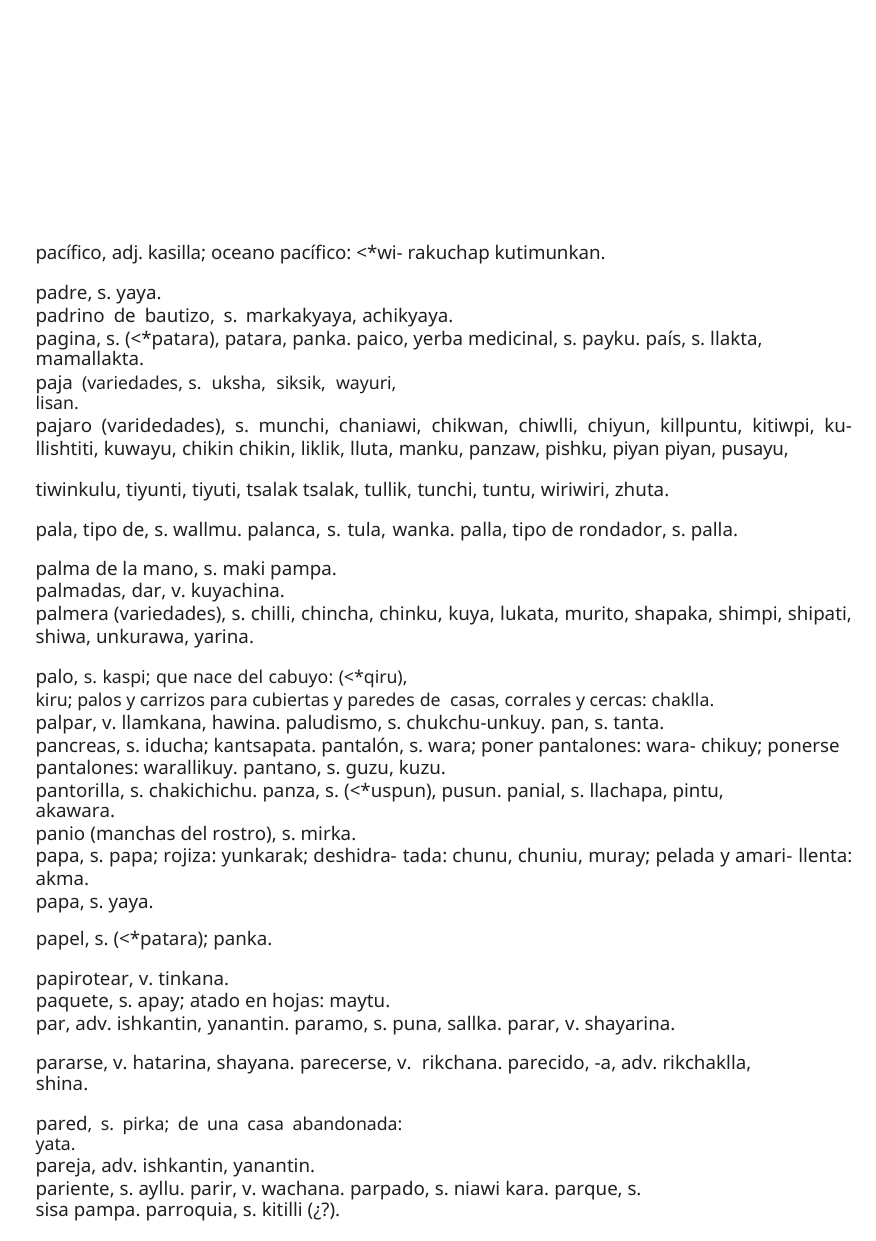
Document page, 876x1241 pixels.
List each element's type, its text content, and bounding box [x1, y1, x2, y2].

text palmera (variedades), s. chilli, chincha, chinku, kuya, lukata, murito, shapaka, shimpi, shipati, shiwa, unkurawa, yarina. [35, 603, 852, 648]
text pantorilla, s. chakichichu. panza, s. (<*uspun), pusun. panial, s. llachapa, pintu, akawara. [35, 780, 780, 823]
text pared, s. pirka; de una casa abandonada: [36, 1112, 856, 1135]
text kiru; palos y carrizos para cubiertas y paredes de casas, corrales y cercas: chaklla. [35, 688, 852, 712]
text pariente, s. ayllu. parir, v. wachana. parpado, s. niawi kara. parque, s. sisa pampa. parroquia, s. kitilli (¿?). [35, 1178, 659, 1222]
text papirotear, v. tinkana. [36, 967, 856, 990]
text palo, s. kaspi; que nace del cabuyo: (<*qiru), [35, 664, 856, 688]
text pala, tipo de, s. wallmu. palanca, s. tula, wanka. palla, tipo de rondador, s. palla. [35, 519, 757, 541]
text lisan. [35, 394, 856, 413]
text pagina, s. (<*patara), patara, panka. paico, yerba medicinal, s. payku. país, s. llakta, mamallakta. [35, 328, 801, 371]
text palpar, v. llamkana, hawina. paludismo, s. chukchu-unkuy. pan, s. tanta. [35, 712, 752, 734]
text pacífico, adj. kasilla; oceano pacífico: <*wi- rakuchap kutimunkan. [35, 240, 856, 264]
text pareja, adv. ishkantin, yanantin. [35, 1154, 856, 1177]
text pararse, v. hatarina, shayana. parecerse, v. rikchana. parecido, -a, adv. rikchaklla, shina. [36, 1052, 759, 1095]
text palmadas, dar, v. kuyachina. [35, 579, 856, 602]
text yata. [35, 1135, 856, 1154]
text padrino de bautizo, s. markakyaya, achikyaya. [35, 304, 856, 328]
text paja (variedades, s. uksha, siksik, wayuri, [35, 371, 856, 394]
text pajaro (varidedades), s. munchi, chaniawi, chikwan, chiwlli, chiyun, killpuntu, kitiwpi, ku- llishtiti, kuwayu, chikin chikin, liklik, lluta, manku, panzaw, pishku, piyan piyan, pusayu, [35, 415, 852, 460]
text tiwinkulu, tiyunti, tiyuti, tsalak tsalak, tullik, tunchi, tuntu, wiriwiri, zhuta. [35, 477, 852, 502]
text par, adv. ishkantin, yanantin. paramo, s. puna, sallka. parar, v. shayarina. [36, 1013, 718, 1035]
text papa, s. papa; rojiza: yunkarak; deshidra- tada: chunu, chuniu, muray; pelada y amari- llenta: akma. [35, 845, 852, 890]
text panio (manchas del rostro), s. mirka. [35, 823, 856, 845]
text papa, s. yaya. [36, 890, 856, 914]
text palma de la mano, s. maki pampa. [35, 558, 856, 579]
text paquete, s. apay; atado en hojas: maytu. [36, 990, 856, 1012]
text papel, s. (<*patara); panka. [36, 926, 856, 951]
text padre, s. yaya. [35, 281, 856, 304]
text pancreas, s. iducha; kantsapata. pantalón, s. wara; poner pantalones: wara- chikuy; ponerse pantalones: warallikuy. pantano, s. guzu, kuzu. [35, 734, 853, 780]
